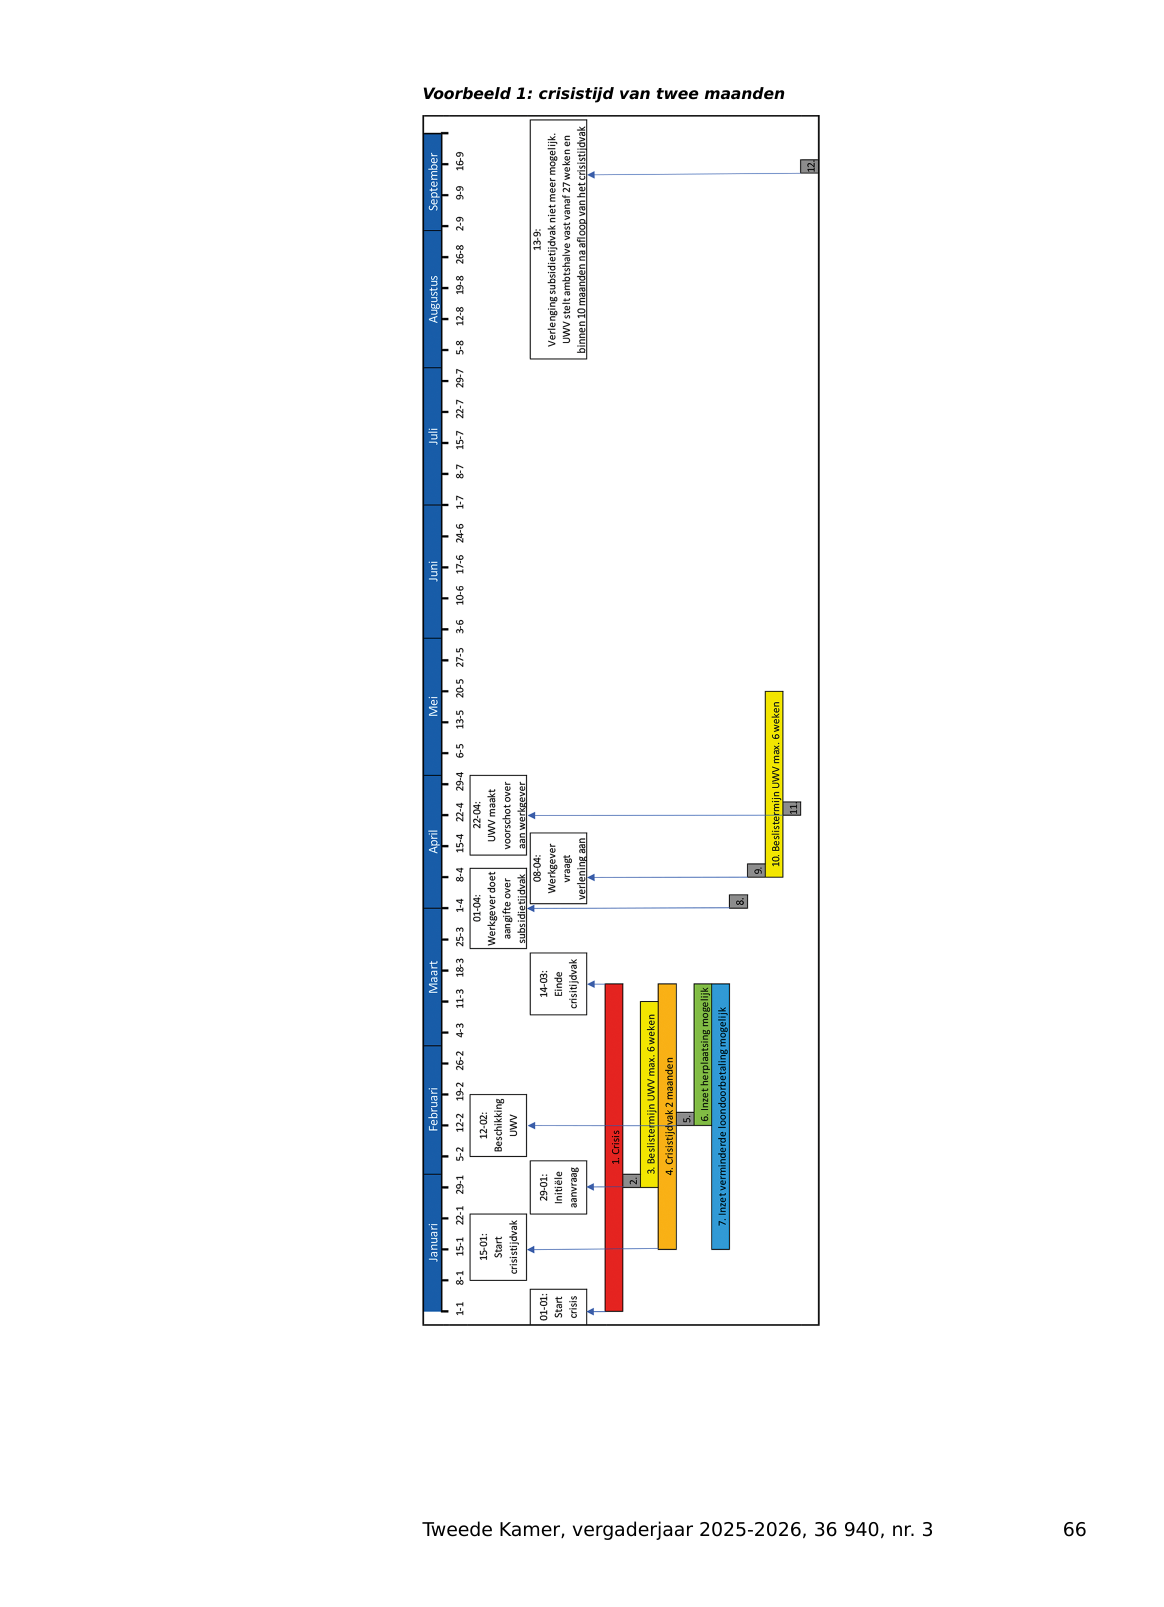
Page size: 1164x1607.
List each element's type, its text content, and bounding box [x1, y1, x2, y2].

picture [422, 115, 824, 1326]
text Voorbeeld 1: crisistijd van twee maanden [422, 85, 824, 103]
